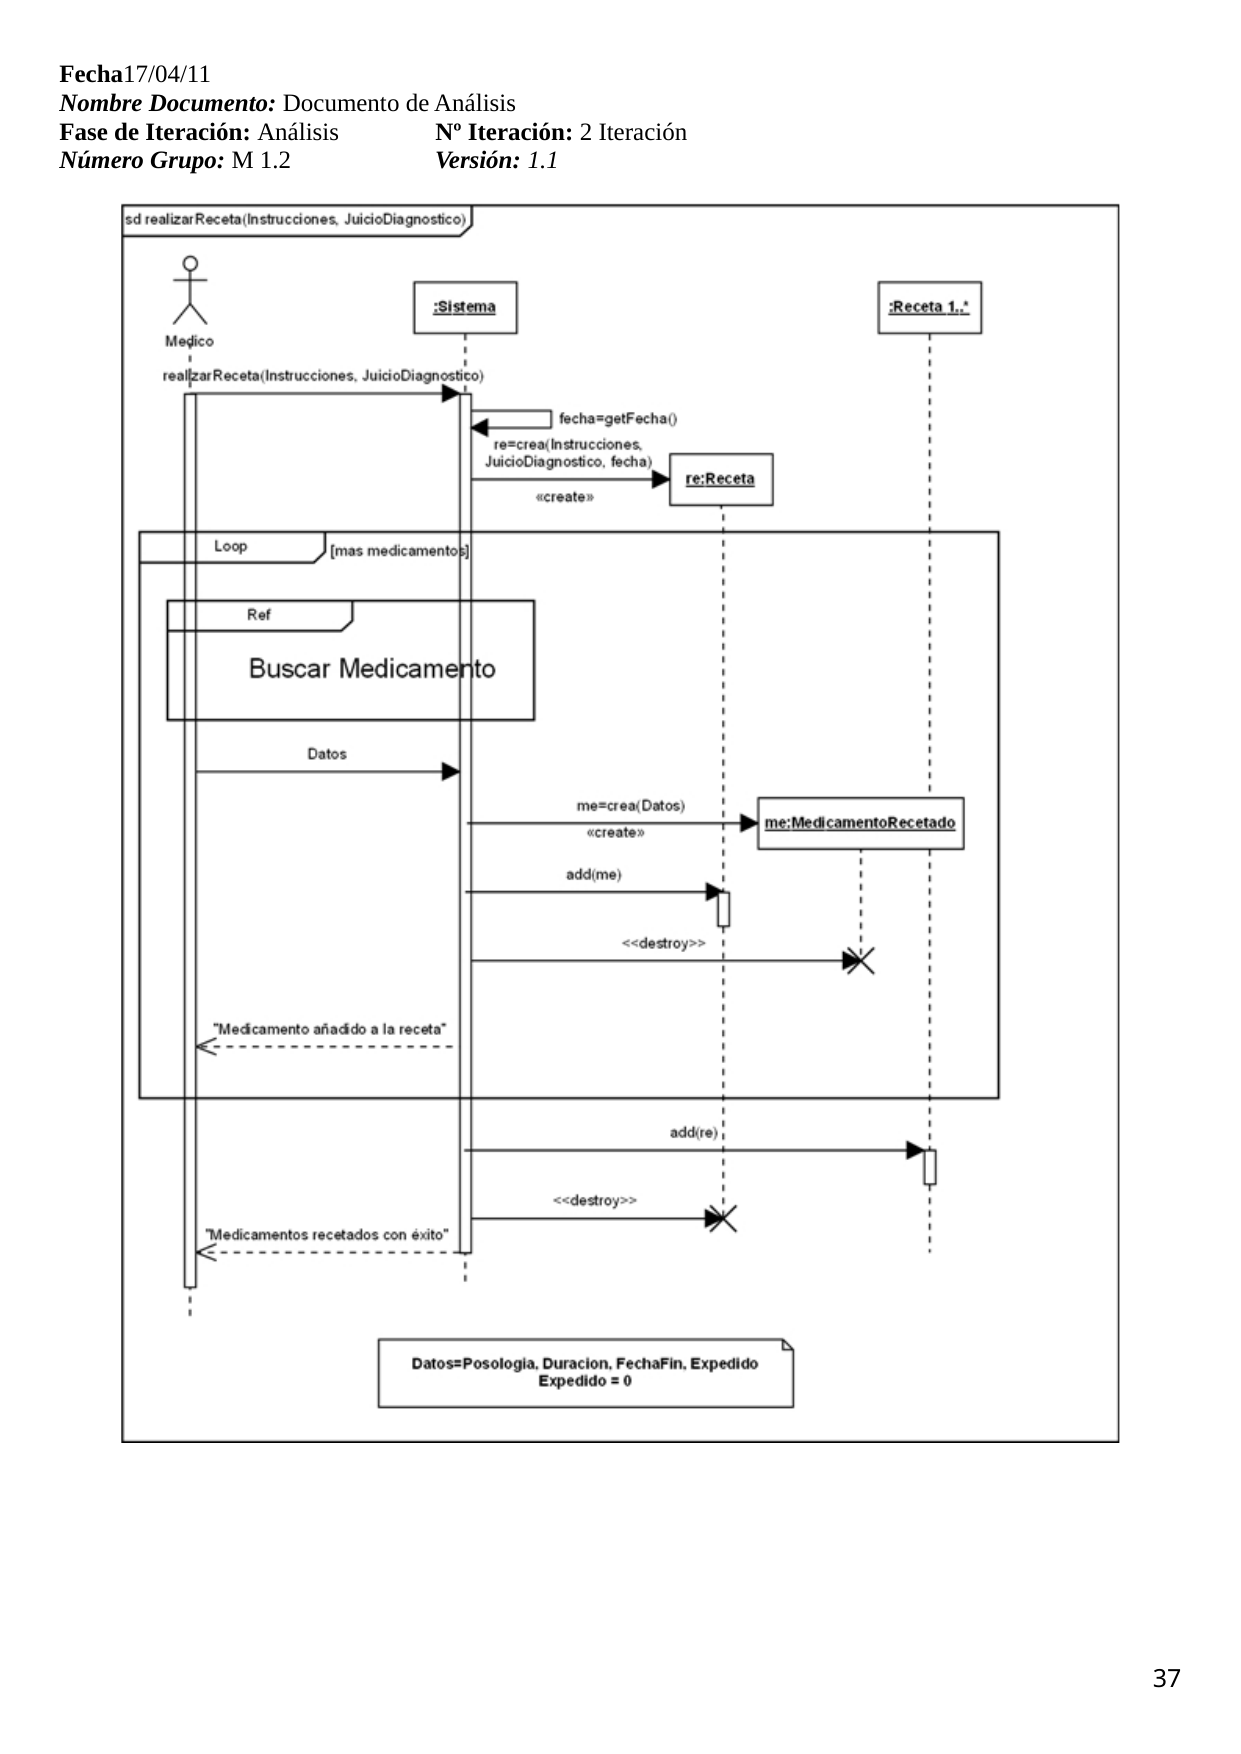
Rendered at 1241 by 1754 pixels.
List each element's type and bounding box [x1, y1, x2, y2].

picture [121, 203, 1120, 1443]
